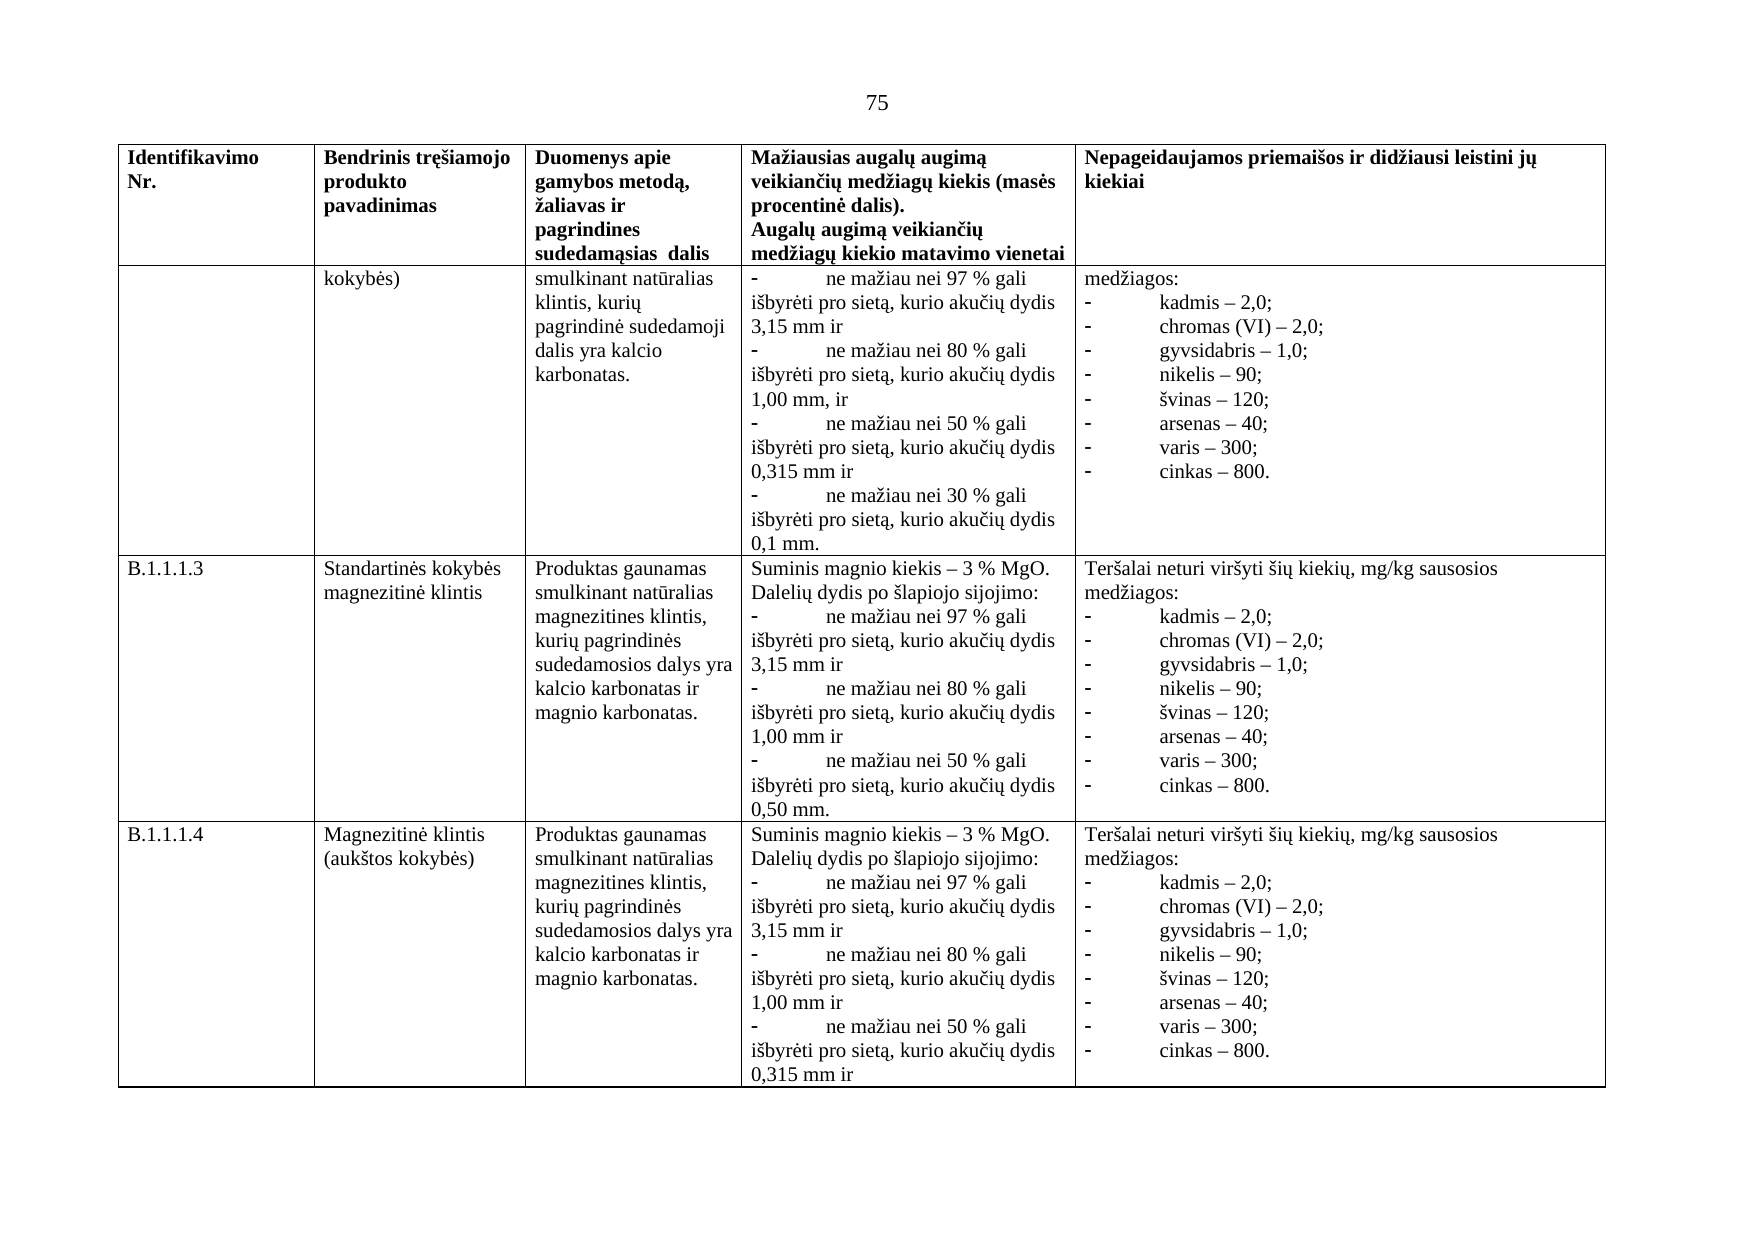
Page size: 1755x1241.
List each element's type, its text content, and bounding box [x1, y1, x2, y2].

table_cell Teršalai neturi viršyti šių kiekių, mg/kg sausosios medžiagos:  kadmis – 2,0;  chromas (VI) – 2,0;  gyvsidabris – 1,0;  nikelis – 90;  švinas – 120;  arsenas – 40;  varis – 300;  cinkas – 800. [1076, 556, 1605, 821]
table_cell Standartinės kokybės magnezitinė klintis [315, 556, 525, 821]
table_cell kokybės) [315, 266, 525, 555]
table_cell Produktas gaunamas smulkinant natūralias magnezitines klintis, kurių pagrindinės sudedamosios dalys yra kalcio karbonatas ir magnio karbonatas. [526, 822, 741, 1086]
table_header Nepageidaujamos priemaišos ir didžiausi leistini jų kiekiai [1076, 145, 1605, 265]
table_header Identifikavimo Nr. [119, 145, 314, 265]
table_cell Teršalai neturi viršyti šių kiekių, mg/kg sausosios medžiagos:  kadmis – 2,0;  chromas (VI) – 2,0;  gyvsidabris – 1,0;  nikelis – 90;  švinas – 120;  arsenas – 40;  varis – 300;  cinkas – 800. [1076, 822, 1605, 1086]
table_cell B.1.1.1.3 [119, 556, 314, 821]
table_cell B.1.1.1.4 [119, 822, 314, 1086]
table_header Bendrinis tręšiamojo produkto pavadinimas [315, 145, 525, 265]
table_cell medžiagos:  kadmis – 2,0;  chromas (VI) – 2,0;  gyvsidabris – 1,0;  nikelis – 90;  švinas – 120;  arsenas – 40;  varis – 300;  cinkas – 800. [1076, 266, 1605, 555]
table_cell Produktas gaunamas smulkinant natūralias magnezitines klintis, kurių pagrindinės sudedamosios dalys yra kalcio karbonatas ir magnio karbonatas. [526, 556, 741, 821]
table_cell Suminis magnio kiekis – 3 % MgO. Dalelių dydis po šlapiojo sijojimo:  ne mažiau nei 97 % gali išbyrėti pro sietą, kurio akučių dydis 3,15 mm ir  ne mažiau nei 80 % gali išbyrėti pro sietą, kurio akučių dydis 1,00 mm ir  ne mažiau nei 50 % gali išbyrėti pro sietą, kurio akučių dydis 0,315 mm ir [742, 822, 1075, 1086]
table_header Mažiausias augalų augimą veikiančių medžiagų kiekis (masės procentinė dalis). Augalų augimą veikiančių medžiagų kiekio matavimo vienetai [742, 145, 1075, 265]
table_cell Suminis magnio kiekis – 3 % MgO. Dalelių dydis po šlapiojo sijojimo:  ne mažiau nei 97 % gali išbyrėti pro sietą, kurio akučių dydis 3,15 mm ir  ne mažiau nei 80 % gali išbyrėti pro sietą, kurio akučių dydis 1,00 mm ir  ne mažiau nei 50 % gali išbyrėti pro sietą, kurio akučių dydis 0,50 mm. [742, 556, 1075, 821]
table_cell Magnezitinė klintis (aukštos kokybės) [315, 822, 525, 1086]
table_cell [119, 266, 314, 555]
table_cell  ne mažiau nei 97 % gali išbyrėti pro sietą, kurio akučių dydis 3,15 mm ir  ne mažiau nei 80 % gali išbyrėti pro sietą, kurio akučių dydis 1,00 mm, ir  ne mažiau nei 50 % gali išbyrėti pro sietą, kurio akučių dydis 0,315 mm ir  ne mažiau nei 30 % gali išbyrėti pro sietą, kurio akučių dydis 0,1 mm. [742, 266, 1075, 555]
table_header Duomenys apie gamybos metodą, žaliavas ir pagrindines sudedamąsias dalis [526, 145, 741, 265]
table_cell smulkinant natūralias klintis, kurių pagrindinė sudedamoji dalis yra kalcio karbonatas. [526, 266, 741, 555]
